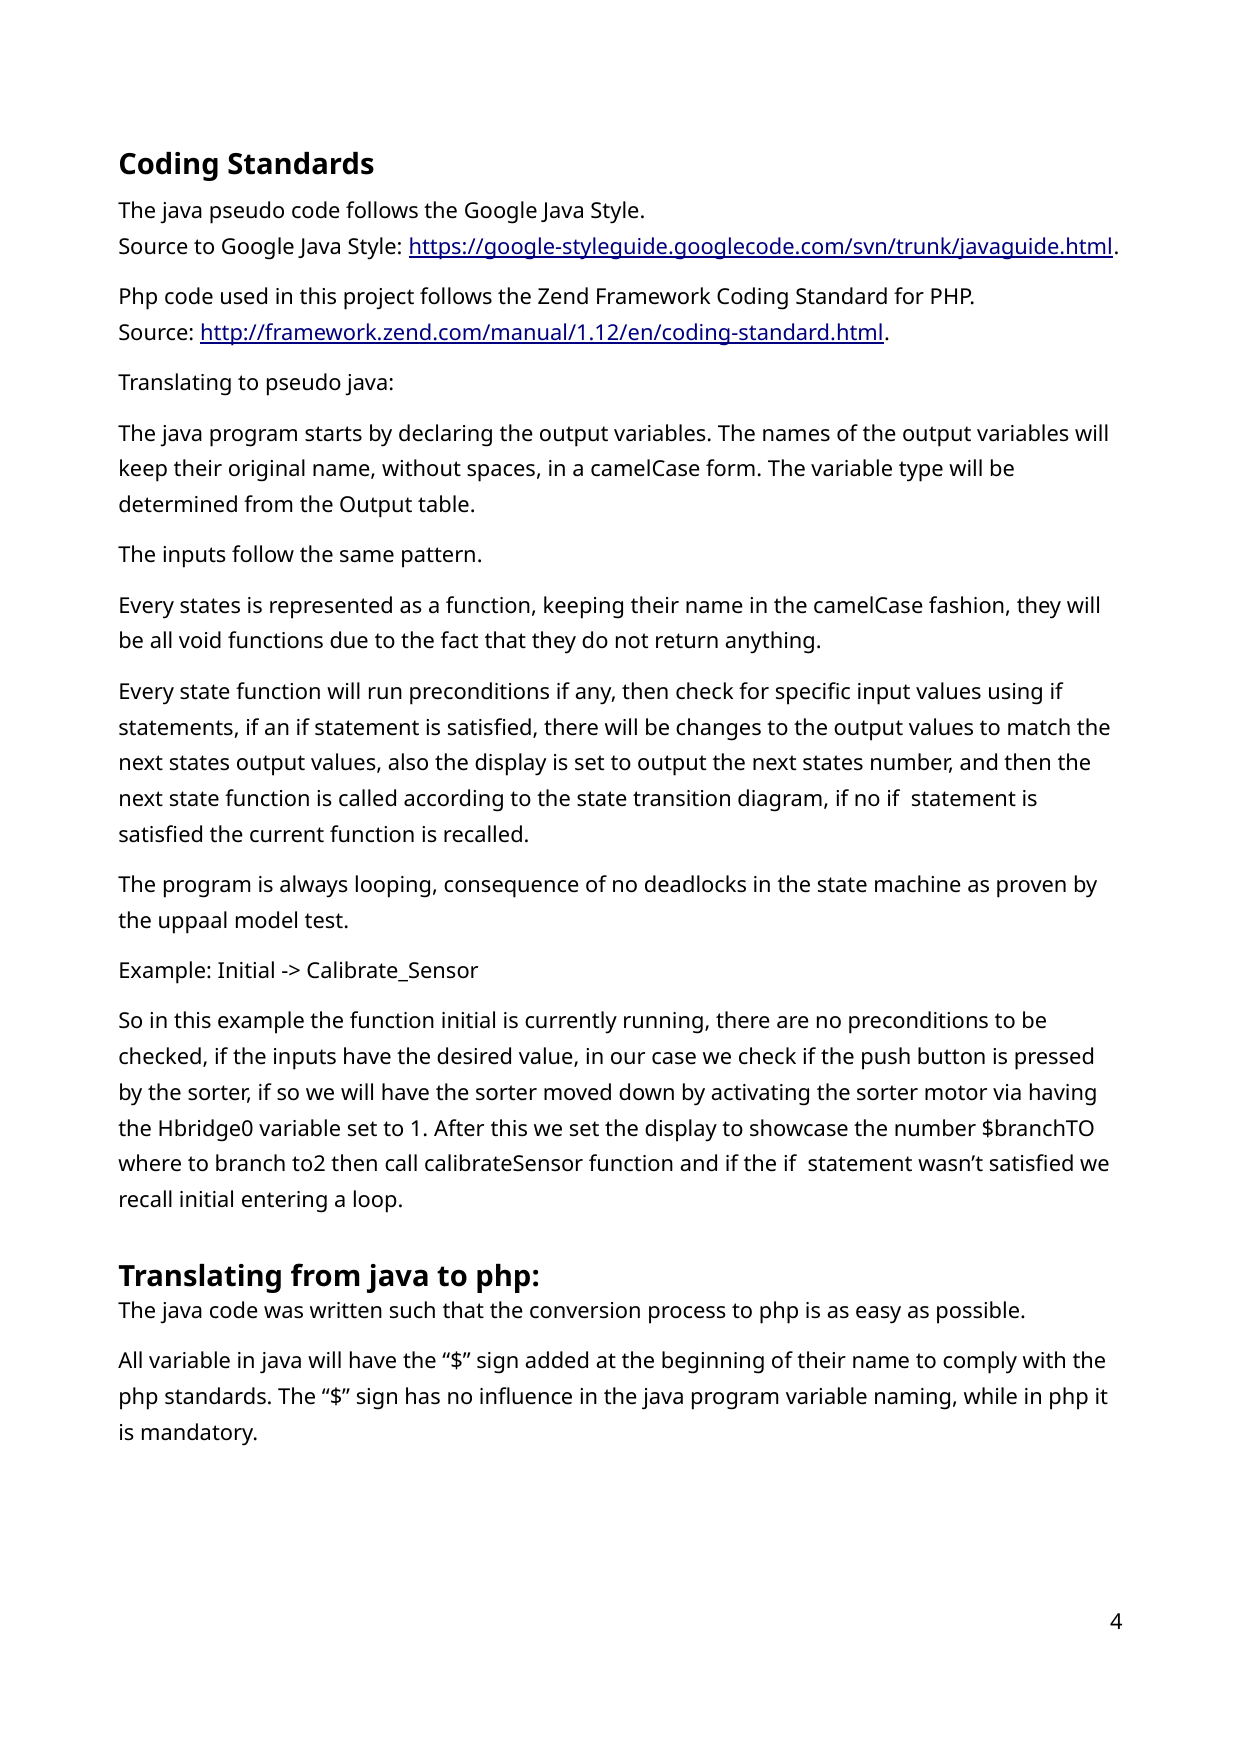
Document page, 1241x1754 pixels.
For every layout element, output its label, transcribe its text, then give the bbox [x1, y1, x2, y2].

text Every states is represented as a function, keeping their name in the camelCase fashion, they will be all void functions due to the fact that they do not return anything. [118, 590, 1122, 655]
subtitle Translating from java to php: [118, 1255, 1122, 1295]
text The java pseudo code follows the Google Java Style. Source to Google Java Style: https://google-styleguide.googlecode.com/svn/trunk/javaguide.html. [118, 195, 1122, 261]
text The program is always looping, consequence of no deadlocks in the state machine as proven by the uppaal model test. [118, 869, 1122, 934]
text Every state function will run preconditions if any, then check for specific input values using if statements, if an if statement is satisfied, there will be changes to the output values to match the next states output values, also the display is set to output the next states number, and then the next state function is called according to the state transition diagram, if no if statement is satisfied the current function is recalled. [118, 676, 1122, 848]
text The java code was written such that the conversion process to php is as easy as possible. [118, 1295, 1122, 1325]
text The inputs follow the same pattern. [118, 539, 1122, 569]
text All variable in java will have the “$” sign added at the beginning of their name to comply with the php standards. The “$” sign has no influence in the java program variable naming, while in php it is mandatory. [118, 1345, 1122, 1446]
text Translating to pseudo java: [118, 367, 1122, 397]
subtitle Coding Standards [118, 143, 1122, 183]
text Example: Initial -> Calibrate_Sensor [118, 955, 1122, 985]
text Php code used in this project follows the Zend Framework Coding Standard for PHP. Source: http://framework.zend.com/manual/1.12/en/coding-standard.html. [118, 281, 1122, 347]
text The java program starts by declaring the output variables. The names of the output variables will keep their original name, without spaces, in a camelCase form. The variable type will be determined from the Output table. [118, 418, 1122, 519]
text So in this example the function initial is currently running, there are no preconditions to be checked, if the inputs have the desired value, in our case we check if the push button is pressed by the sorter, if so we will have the sorter moved down by activating the sorter motor via having the Hbridge0 variable set to 1. After this we set the display to showcase the number $branchTO where to branch to2 then call calibrateSensor function and if the if statement wasn’t satisfied we recall initial entering a loop. [118, 1005, 1122, 1214]
